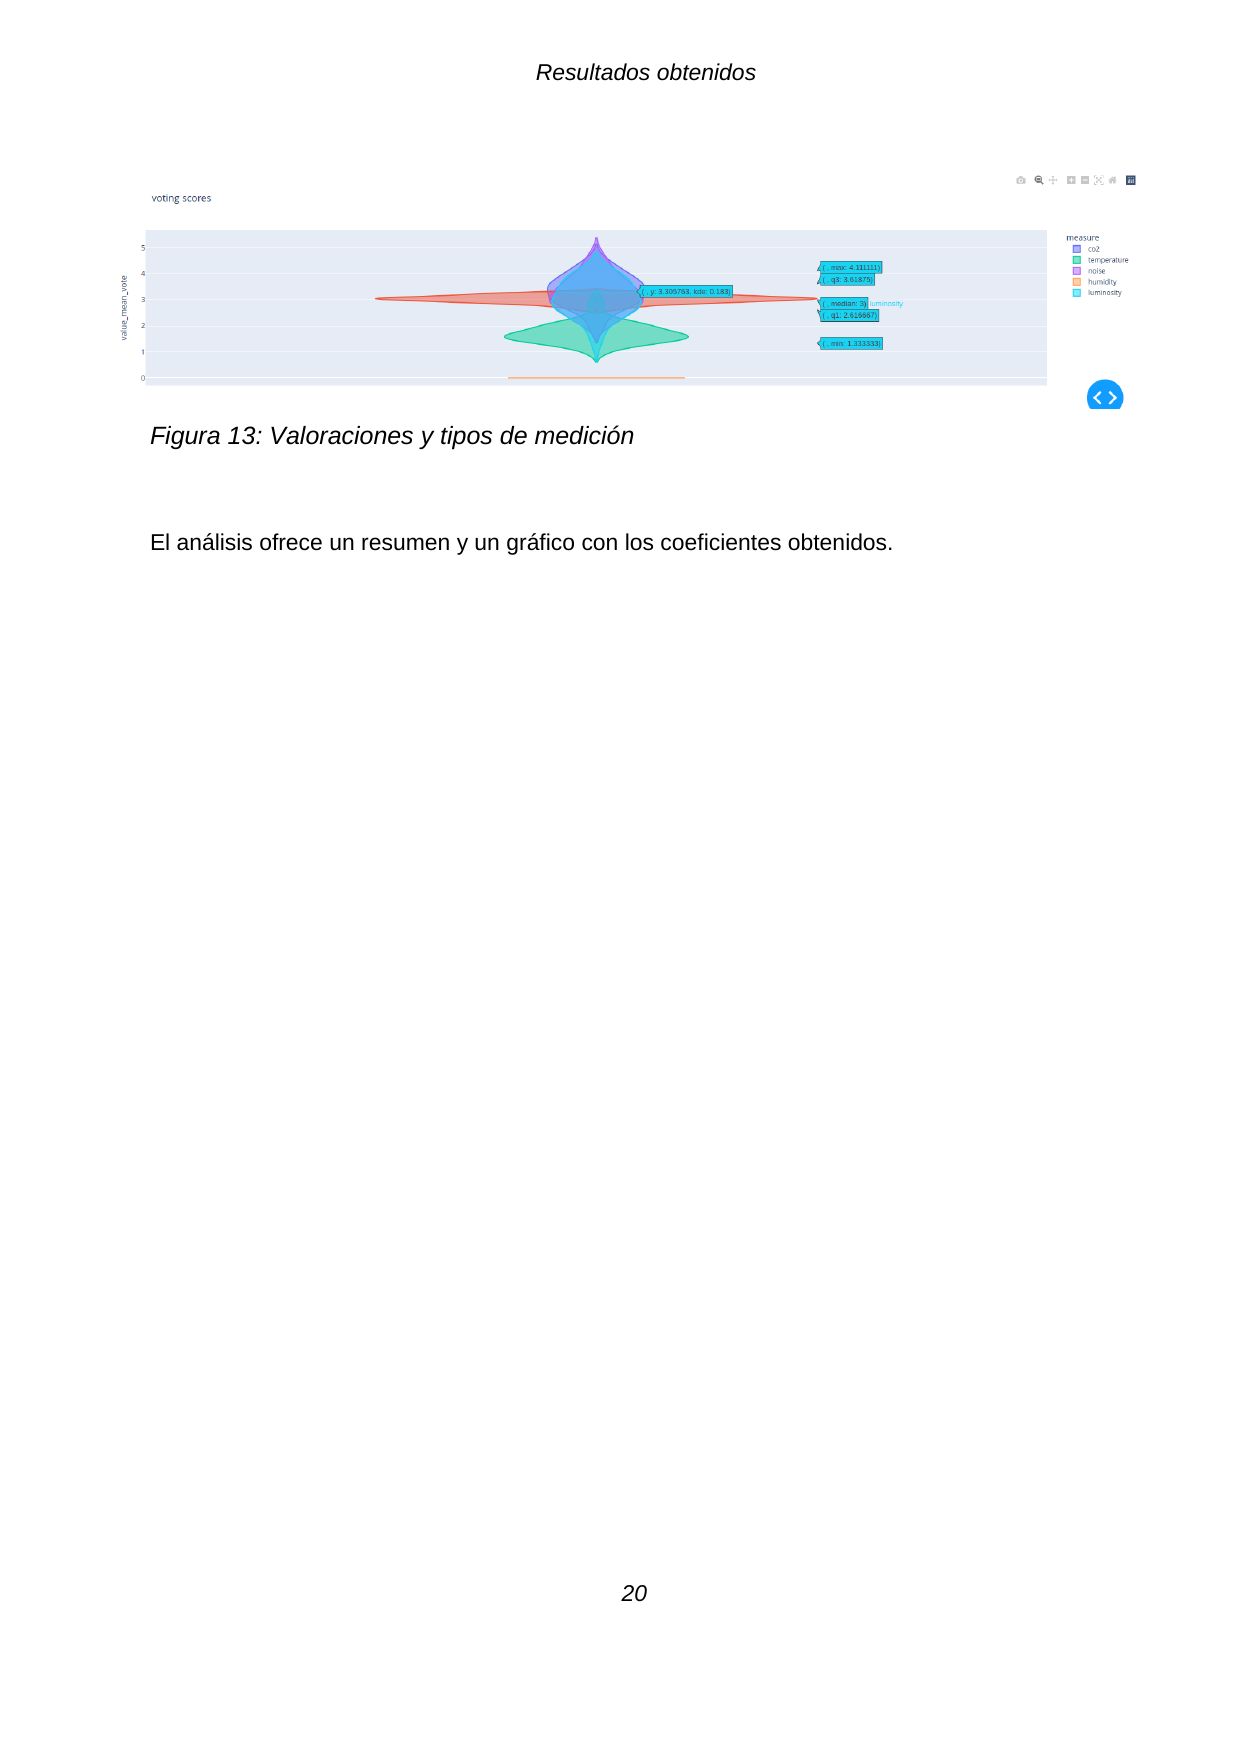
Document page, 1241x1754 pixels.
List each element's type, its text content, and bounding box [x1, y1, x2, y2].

text Figura 13: Valoraciones y tipos de medición [108, 409, 1142, 450]
picture [108, 163, 1142, 409]
text El análisis ofrece un resumen y un gráfico con los coeficientes obtenidos. [108, 529, 1142, 555]
